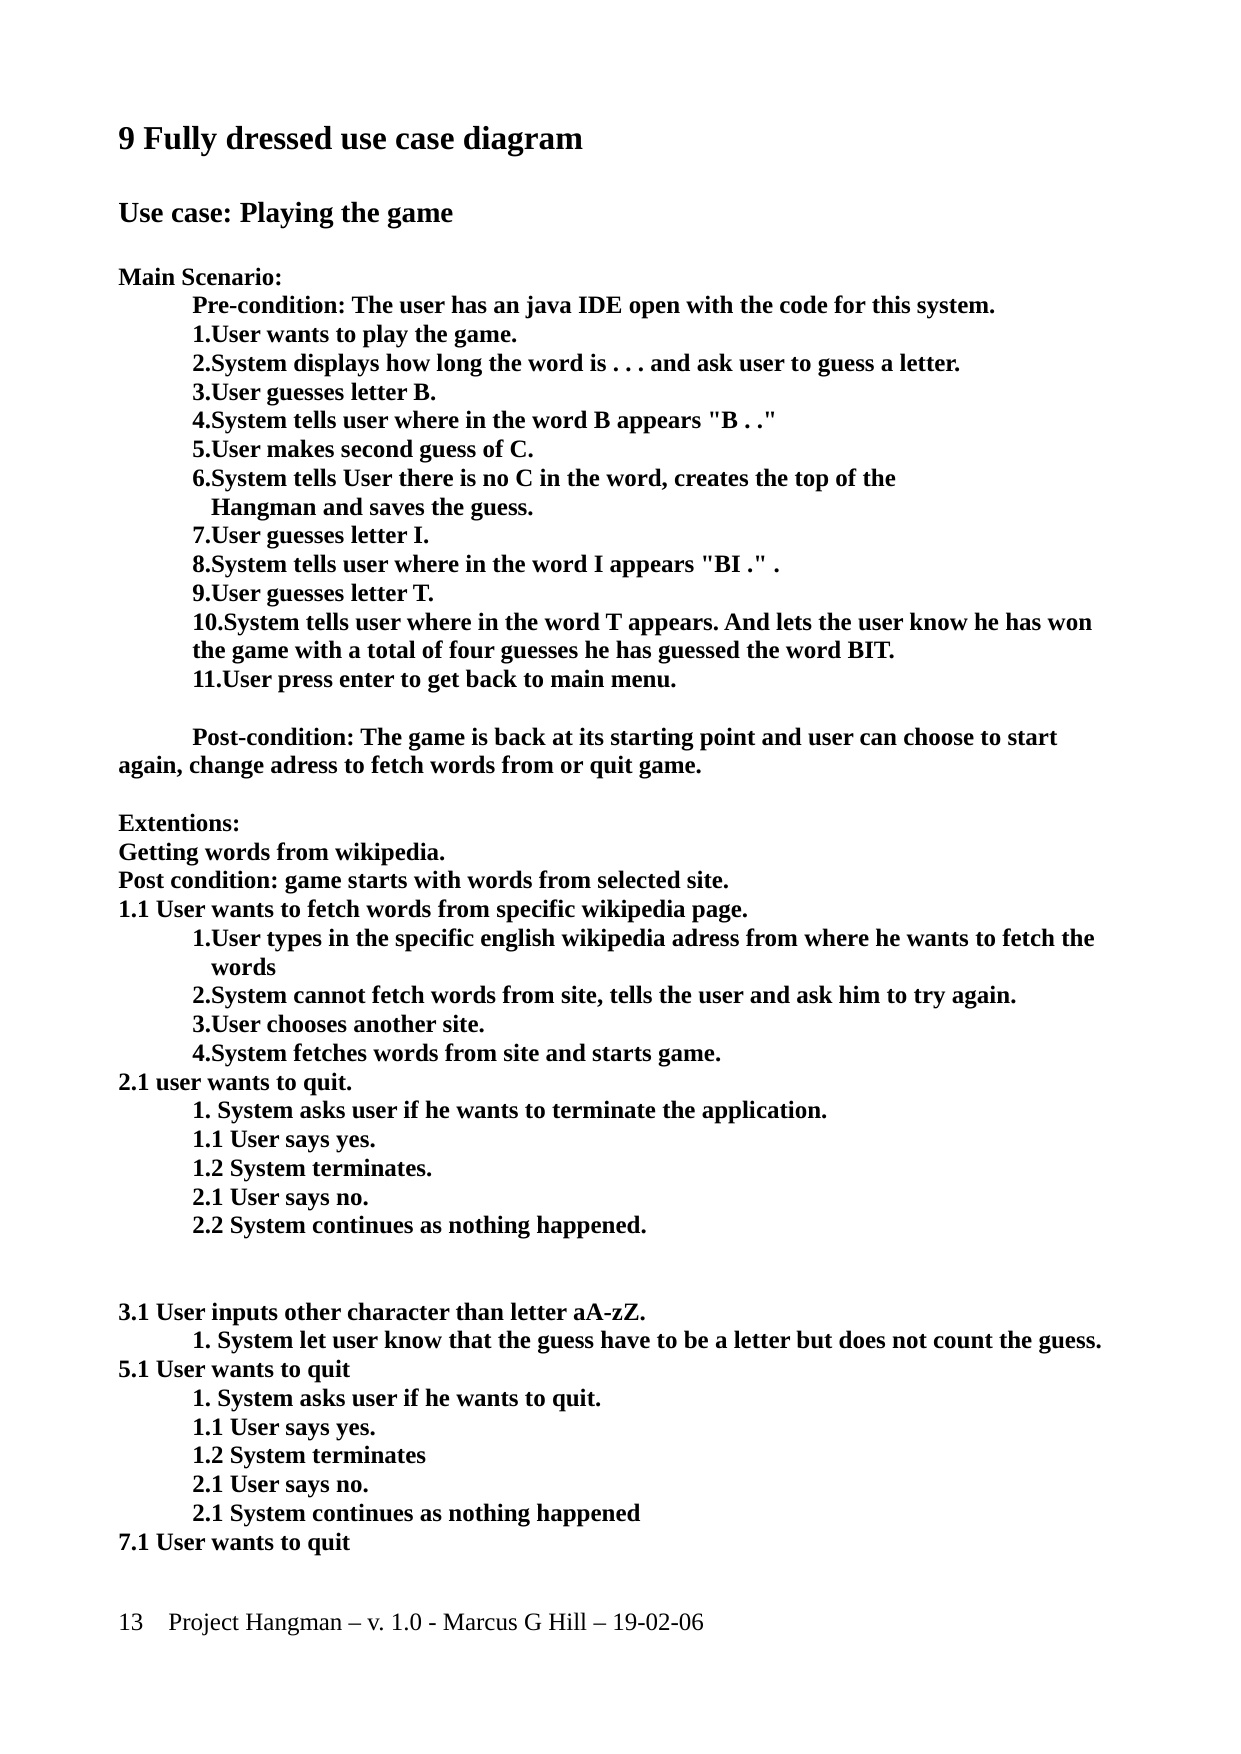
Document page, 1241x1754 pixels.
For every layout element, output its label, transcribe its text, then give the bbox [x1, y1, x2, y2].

text 4.System tells user where in the word B appears "B . ." [118, 406, 1122, 434]
text 2.1 user wants to quit. [118, 1067, 1122, 1096]
text 11.User press enter to get back to main menu. [118, 664, 1122, 722]
text 10.System tells user where in the word T appears. And lets the user know he has won the game with a total of four guesses he has guessed the word BIT. [118, 607, 1122, 664]
text 1. System asks user if he wants to terminate the application. 1.1 User says yes. 1.2 System terminates. 2.1 User says no. 2.2 System continues as nothing happened. [118, 1096, 1122, 1239]
text Post condition: game starts with words from selected site. [118, 866, 1122, 894]
text 1.User wants to play the game. [118, 319, 1122, 348]
text 7.User guesses letter I. [118, 521, 1122, 549]
text 1.1 User wants to fetch words from specific wikipedia page. [118, 894, 1122, 923]
text 1.User types in the specific english wikipedia adress from where he wants to fetch the words 2.System cannot fetch words from site, tells the user and ask him to try again. 3.User chooses another site. 4.System fetches words from site and starts game. [118, 923, 1122, 1067]
text 8.System tells user where in the word I appears "BI ." . 9.User guesses letter T. [118, 549, 1122, 607]
text 2.System displays how long the word is . . . and ask user to guess a letter. [118, 348, 1122, 377]
text 3.User guesses letter B. [118, 377, 1122, 406]
text 9 Fully dressed use case diagram [118, 118, 1122, 156]
text 6.System tells User there is no C in the word, creates the top of the Hangman and saves the guess. [118, 463, 1122, 521]
text 5.User makes second guess of C. [118, 434, 1122, 463]
text Extentions: [118, 808, 1122, 837]
text 3.1 User inputs other character than letter aA-zZ. 1. System let user know that the guess have to be a letter but does not count the guess. 5.1 User wants to quit 1. System asks user if he wants to quit. 1.1 User says yes. 1.2 System terminates 2.1 User says no. 2.1 System continues as nothing happened 7.1 User wants to quit [118, 1297, 1122, 1556]
text Use case: Playing the game Main Scenario: [118, 195, 1122, 291]
text Pre-condition: The user has an java IDE open with the code for this system. [118, 291, 1122, 319]
text Post-condition: The game is back at its starting point and user can choose to start again, change adress to fetch words from or quit game. [118, 722, 1122, 808]
text Getting words from wikipedia. [118, 837, 1122, 866]
